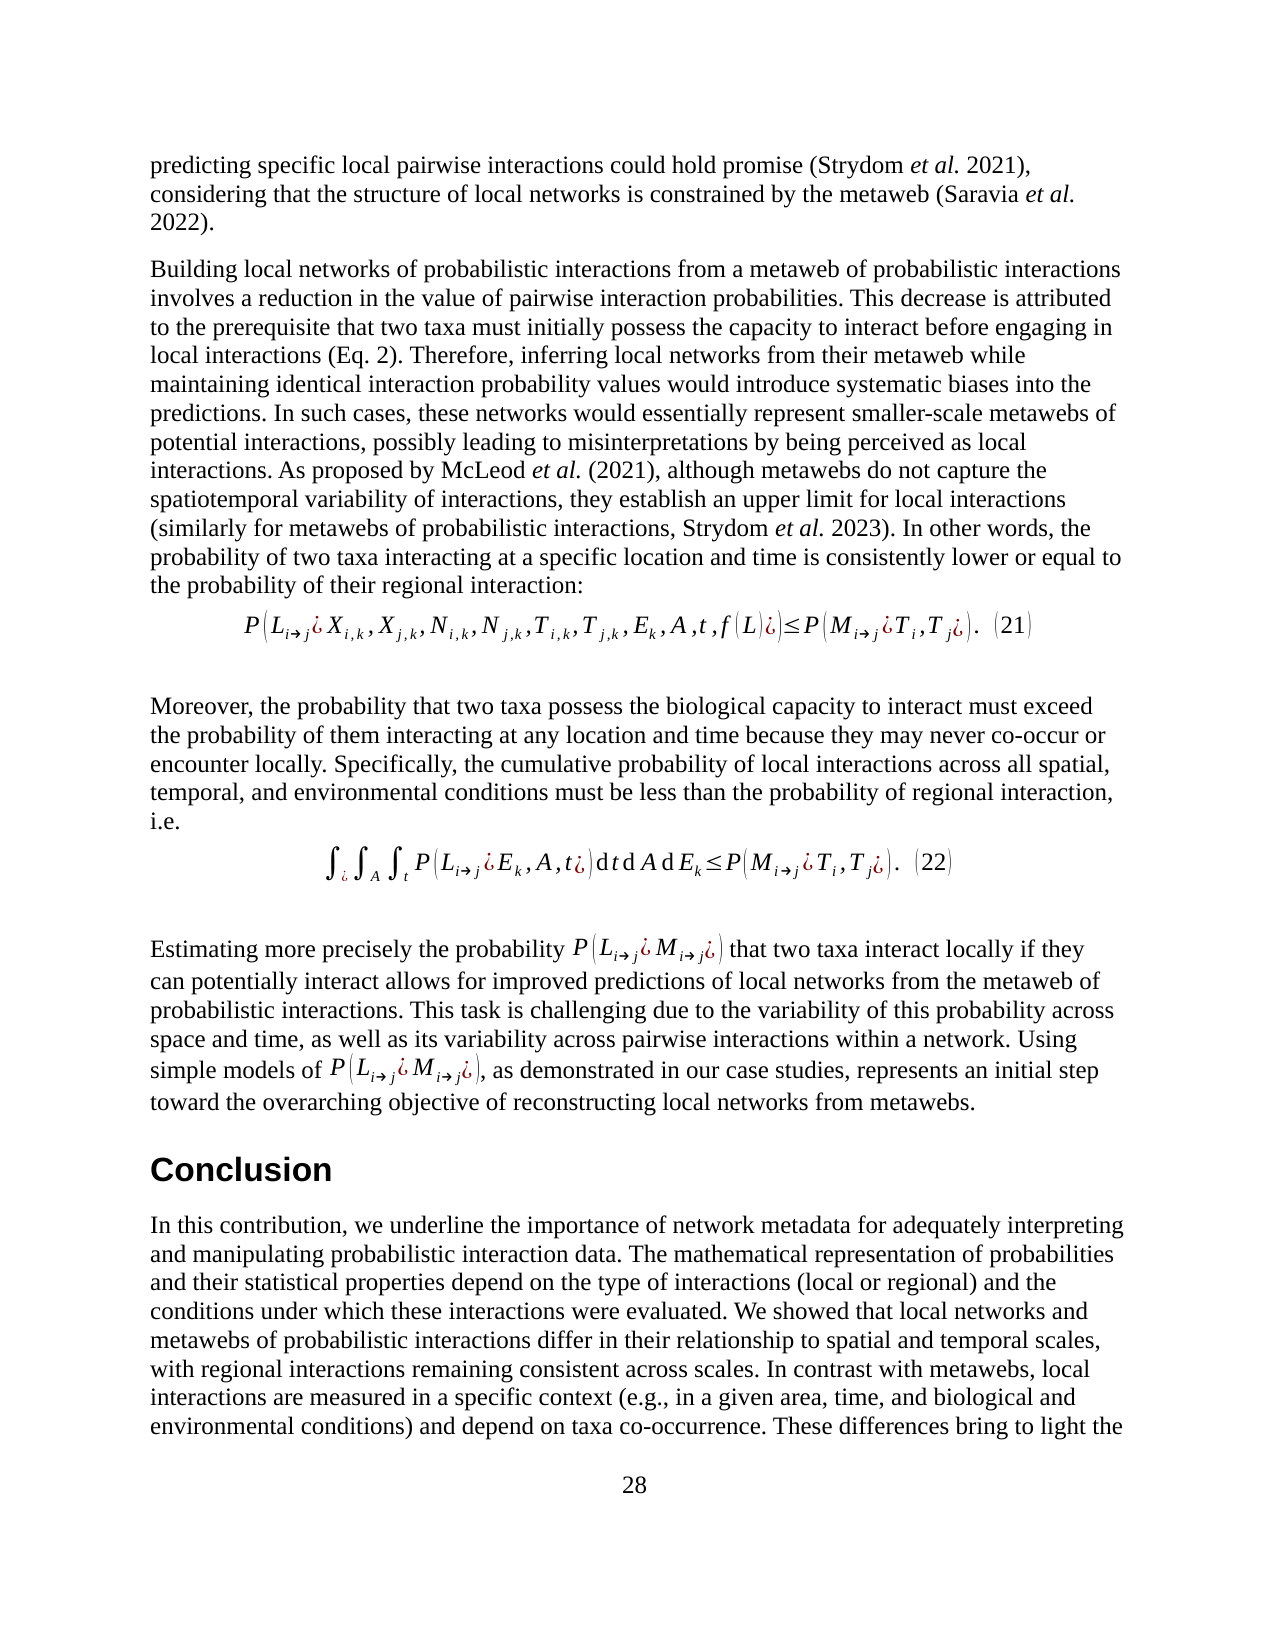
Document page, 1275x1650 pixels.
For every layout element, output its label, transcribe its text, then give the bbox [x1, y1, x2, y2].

text predicting specific local pairwise interactions could hold promise (Strydom et al. 2021), considering that the structure of local networks is constrained by the metaweb (Saravia et al. 2022). [150, 150, 1125, 236]
text Estimating more precisely the probability that two taxa interact locally if they can potentially interact allows for improved predictions of local networks from the metaweb of probabilistic interactions. This task is challenging due to the variability of this probability across space and time, as well as its variability across pairwise interactions within a network. Using simple models of , as demonstrated in our case studies, represents an initial step toward the overarching objective of reconstructing local networks from metawebs. [150, 932, 1125, 1116]
text Moreover, the probability that two taxa possess the biological capacity to interact must exceed the probability of them interacting at any location and time because they may never co-occur or encounter locally. Specifically, the cumulative probability of local interactions across all spatial, temporal, and environmental conditions must be less than the probability of regional interaction, i.e. [150, 691, 1125, 835]
text Building local networks of probabilistic interactions from a metaweb of probabilistic interactions involves a reduction in the value of pairwise interaction probabilities. This decrease is attributed to the prerequisite that two taxa must initially possess the capacity to interact before engaging in local interactions (Eq. 2). Therefore, inferring local networks from their metaweb while maintaining identical interaction probability values would introduce systematic biases into the predictions. In such cases, these networks would essentially represent smaller-scale metawebs of potential interactions, possibly leading to misinterpretations by being perceived as local interactions. As proposed by McLeod et al. (2021), although metawebs do not capture the spatiotemporal variability of interactions, they establish an upper limit for local interactions (similarly for metawebs of probabilistic interactions, Strydom et al. 2023). In other words, the probability of two taxa interacting at a specific location and time is consistently lower or equal to the probability of their regional interaction: [150, 254, 1125, 599]
text In this contribution, we underline the importance of network metadata for adequately interpreting and manipulating probabilistic interaction data. The mathematical representation of probabilities and their statistical properties depend on the type of interactions (local or regional) and the conditions under which these interactions were evaluated. We showed that local networks and metawebs of probabilistic interactions differ in their relationship to spatial and temporal scales, with regional interactions remaining consistent across scales. In contrast with metawebs, local interactions are measured in a specific context (e.g., in a given area, time, and biological and environmental conditions) and depend on taxa co-occurrence. These differences bring to light the [150, 1210, 1125, 1440]
subtitle Conclusion [150, 1150, 1125, 1188]
